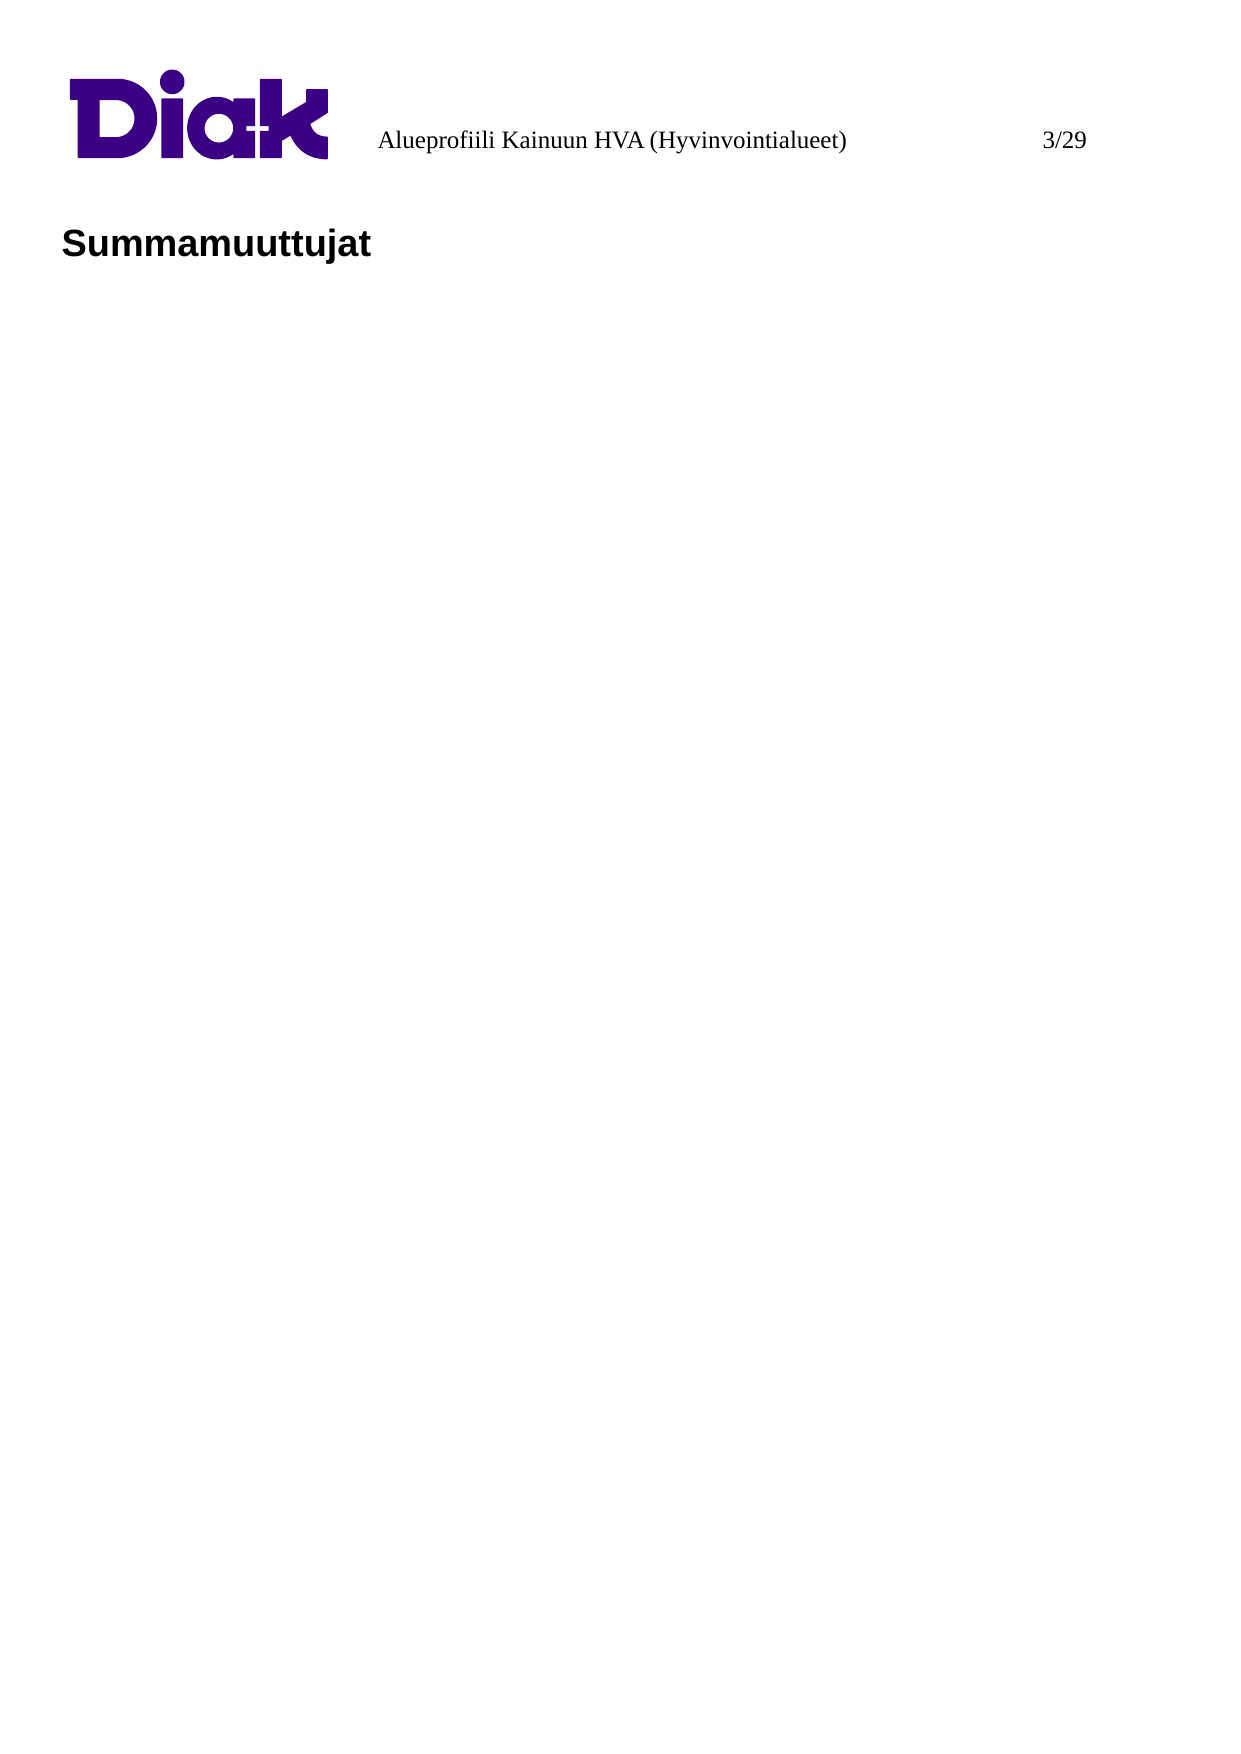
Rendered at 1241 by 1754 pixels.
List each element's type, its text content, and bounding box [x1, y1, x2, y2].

subtitle Summamuuttujat [61, 221, 1179, 265]
